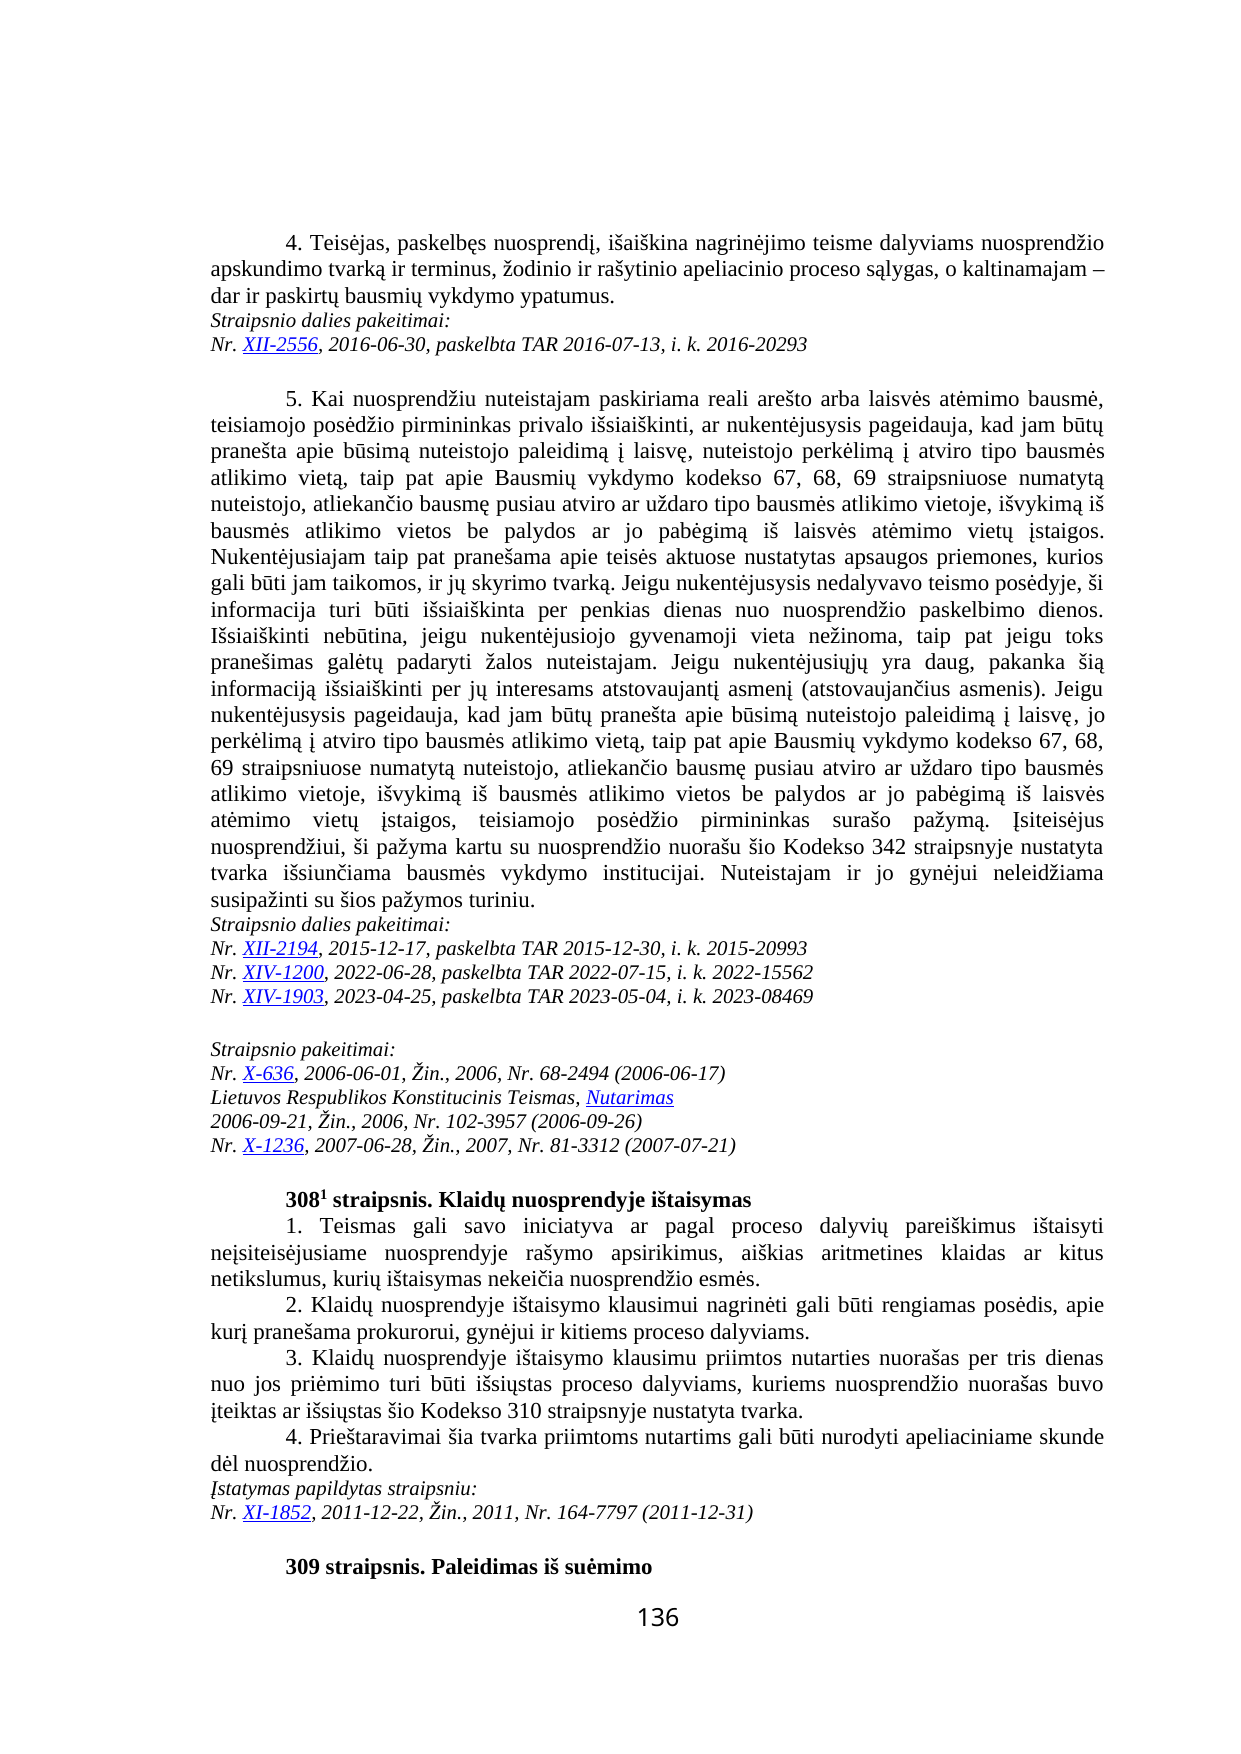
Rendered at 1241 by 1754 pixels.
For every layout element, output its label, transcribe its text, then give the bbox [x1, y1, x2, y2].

text Nr. X-1236, 2007-06-28, Žin., 2007, Nr. 81-3312 (2007-07-21) [210, 1133, 1105, 1157]
text Nr. XIV-1903, 2023-04-25, paskelbta TAR 2023-05-04, i. k. 2023-08469 [210, 984, 1105, 1008]
text 1. Teismas gali savo iniciatyva ar pagal proceso dalyvių pareiškimus ištaisyti neįsiteisėjusiame nuosprendyje rašymo apsirikimus, aiškias aritmetines klaidas ar kitus netikslumus, kurių ištaisymas nekeičia nuosprendžio esmės. [210, 1212, 1105, 1291]
text 3. Klaidų nuosprendyje ištaisymo klausimu priimtos nutarties nuorašas per tris dienas nuo jos priėmimo turi būti išsiųstas proceso dalyviams, kuriems nuosprendžio nuorašas buvo įteiktas ar išsiųstas šio Kodekso 310 straipsnyje nustatyta tvarka. [210, 1344, 1105, 1423]
text Nr. XI-1852, 2011-12-22, Žin., 2011, Nr. 164-7797 (2011-12-31) [210, 1500, 1105, 1524]
text Nr. XII-2556, 2016-06-30, paskelbta TAR 2016-07-13, i. k. 2016-20293 [210, 332, 1105, 356]
text Įstatymas papildytas straipsniu: [210, 1476, 1105, 1500]
text Nr. XIV-1200, 2022-06-28, paskelbta TAR 2022-07-15, i. k. 2022-15562 [210, 960, 1105, 984]
text Straipsnio pakeitimai: [210, 1037, 1105, 1061]
text 2. Klaidų nuosprendyje ištaisymo klausimui nagrinėti gali būti rengiamas posėdis, apie kurį pranešama prokurorui, gynėjui ir kitiems proceso dalyviams. [210, 1291, 1105, 1344]
text 309 straipsnis. Paleidimas iš suėmimo [210, 1553, 1105, 1579]
text Straipsnio dalies pakeitimai: [210, 308, 1105, 332]
text Nr. XII-2194, 2015-12-17, paskelbta TAR 2015-12-30, i. k. 2015-20993 [210, 936, 1105, 960]
text 4. Teisėjas, paskelbęs nuosprendį, išaiškina nagrinėjimo teisme dalyviams nuosprendžio apskundimo tvarką ir terminus, žodinio ir rašytinio apeliacinio proceso sąlygas, o kaltinamajam – dar ir paskirtų bausmių vykdymo ypatumus. [210, 229, 1105, 308]
text 3081 straipsnis. Klaidų nuosprendyje ištaisymas [210, 1186, 1105, 1212]
text Straipsnio dalies pakeitimai: [210, 912, 1105, 936]
text Lietuvos Respublikos Konstitucinis Teismas, Nutarimas [210, 1085, 1105, 1109]
text Nr. X-636, 2006-06-01, Žin., 2006, Nr. 68-2494 (2006-06-17) [210, 1061, 1105, 1085]
text 4. Prieštaravimai šia tvarka priimtoms nutartims gali būti nurodyti apeliaciniame skunde dėl nuosprendžio. [210, 1423, 1105, 1476]
text 5. Kai nuosprendžiu nuteistajam paskiriama reali arešto arba laisvės atėmimo bausmė, teisiamojo posėdžio pirmininkas privalo išsiaiškinti, ar nukentėjusysis pageidauja, kad jam būtų pranešta apie būsimą nuteistojo paleidimą į laisvę, nuteistojo perkėlimą į atviro tipo bausmės atlikimo vietą, taip pat apie Bausmių vykdymo kodekso 67, 68, 69 straipsniuose numatytą nuteistojo, atliekančio bausmę pusiau atviro ar uždaro tipo bausmės atlikimo vietoje, išvykimą iš bausmės atlikimo vietos be palydos ar jo pabėgimą iš laisvės atėmimo vietų įstaigos. Nukentėjusiajam taip pat pranešama apie teisės aktuose nustatytas apsaugos priemones, kurios gali būti jam taikomos, ir jų skyrimo tvarką. Jeigu nukentėjusysis nedalyvavo teismo posėdyje, ši informacija turi būti išsiaiškinta per penkias dienas nuo nuosprendžio paskelbimo dienos. Išsiaiškinti nebūtina, jeigu nukentėjusiojo gyvenamoji vieta nežinoma, taip pat jeigu toks pranešimas galėtų padaryti žalos nuteistajam. Jeigu nukentėjusiųjų yra daug, pakanka šią informaciją išsiaiškinti per jų interesams atstovaujantį asmenį (atstovaujančius asmenis). Jeigu nukentėjusysis pageidauja, kad jam būtų pranešta apie būsimą nuteistojo paleidimą į laisvę, jo perkėlimą į atviro tipo bausmės atlikimo vietą, taip pat apie Bausmių vykdymo kodekso 67, 68, 69 straipsniuose numatytą nuteistojo, atliekančio bausmę pusiau atviro ar uždaro tipo bausmės atlikimo vietoje, išvykimą iš bausmės atlikimo vietos be palydos ar jo pabėgimą iš laisvės atėmimo vietų įstaigos, teisiamojo posėdžio pirmininkas surašo pažymą. Įsiteisėjus nuosprendžiui, ši pažyma kartu su nuosprendžio nuorašu šio Kodekso 342 straipsnyje nustatyta tvarka išsiunčiama bausmės vykdymo institucijai. Nuteistajam ir jo gynėjui neleidžiama susipažinti su šios pažymos turiniu. [210, 385, 1105, 912]
text 2006-09-21, Žin., 2006, Nr. 102-3957 (2006-09-26) [210, 1109, 1105, 1133]
